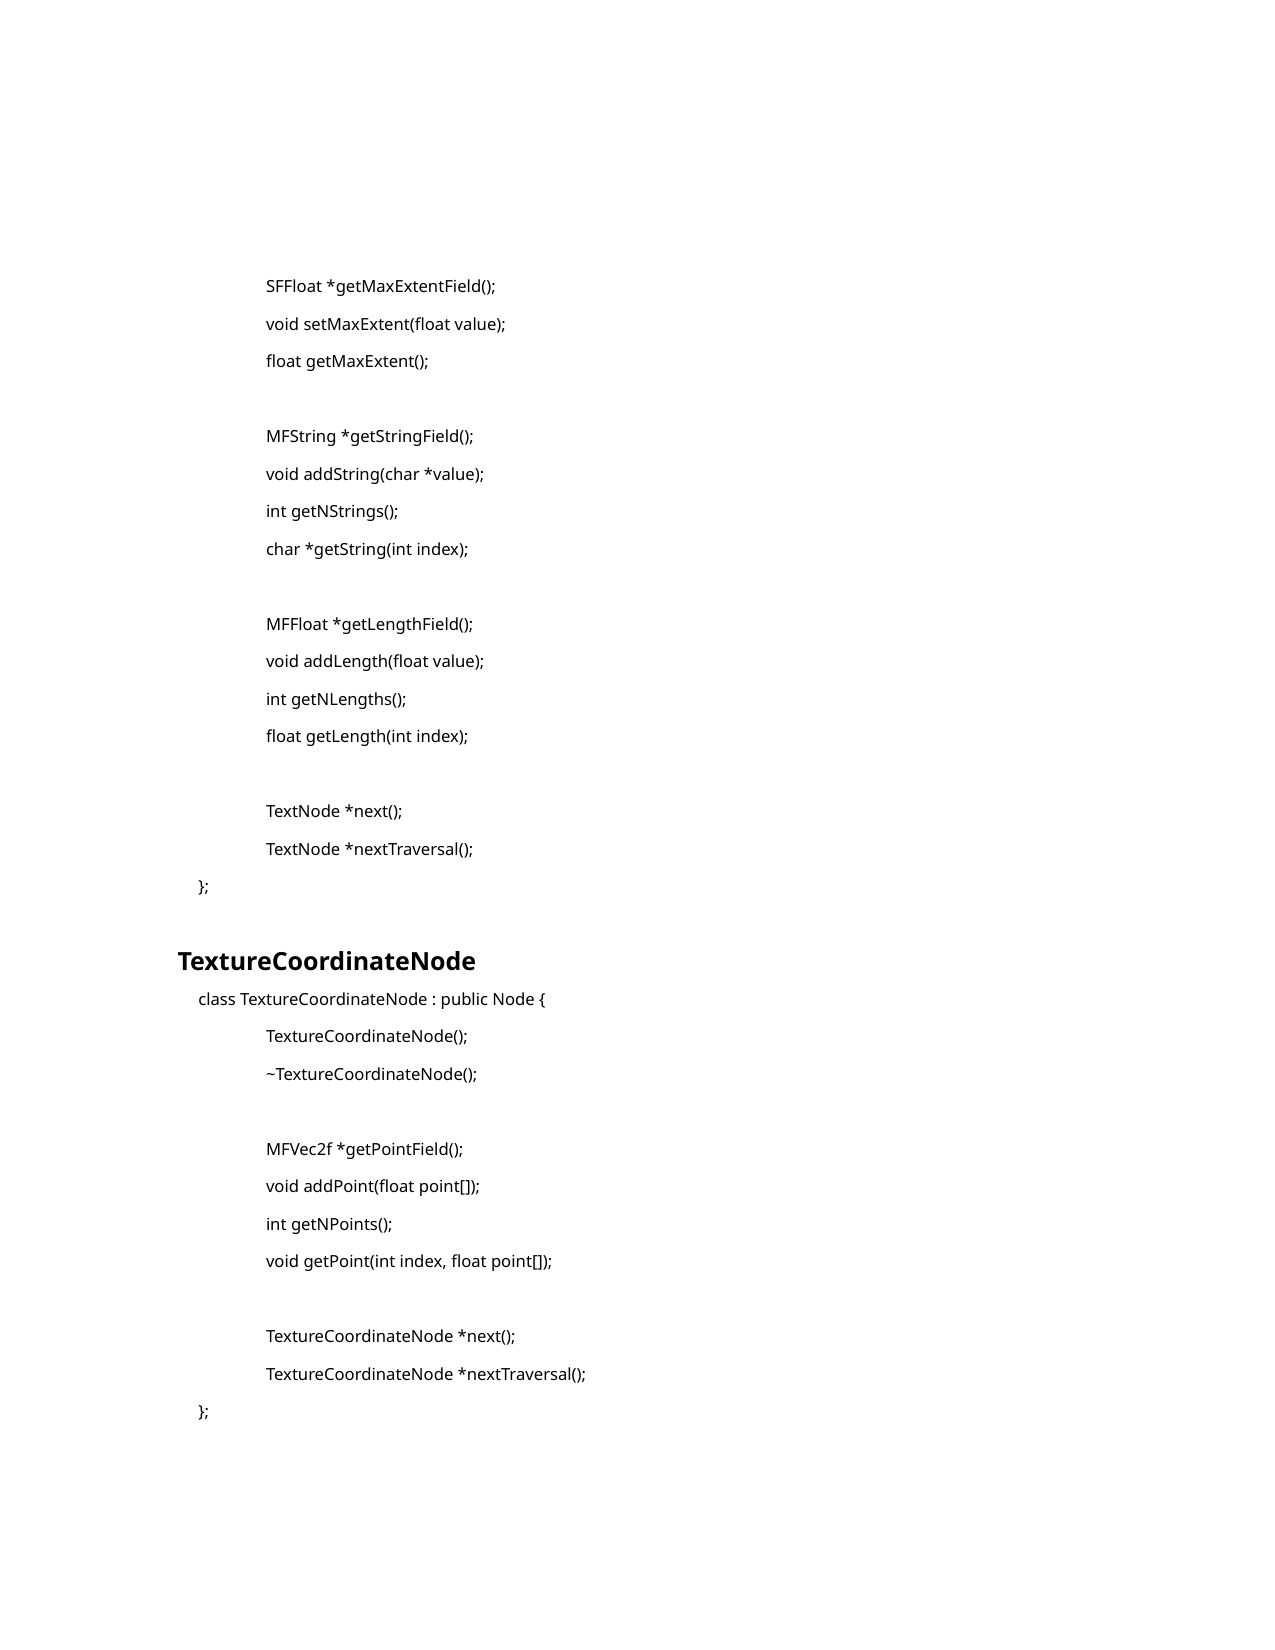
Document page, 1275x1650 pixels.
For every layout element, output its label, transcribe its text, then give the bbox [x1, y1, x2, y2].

text class TextureCoordinateNode : public Node { [198, 980, 1098, 1017]
text MFString *getStringField(); [198, 417, 1098, 455]
text ~TextureCoordinateNode(); [198, 1055, 1098, 1092]
text TextureCoordinateNode(); [198, 1017, 1098, 1055]
text char *getString(int index); [198, 530, 1098, 567]
text }; [198, 867, 1098, 905]
text void addString(char *value); [198, 455, 1098, 492]
text void addPoint(float point[]); [198, 1167, 1098, 1205]
text MFVec2f *getPointField(); [198, 1130, 1098, 1167]
text int getNLengths(); [198, 680, 1098, 717]
text MFFloat *getLengthField(); [198, 605, 1098, 642]
text void addLength(float value); [198, 642, 1098, 680]
text TextNode *nextTraversal(); [198, 830, 1098, 867]
text SFFloat *getMaxExtentField(); [198, 267, 1098, 305]
subtitle TextureCoordinateNode [177, 942, 1098, 980]
text TextureCoordinateNode *nextTraversal(); [198, 1355, 1098, 1392]
text }; [198, 1392, 1098, 1430]
text int getNPoints(); [198, 1205, 1098, 1242]
text TextureCoordinateNode *next(); [198, 1317, 1098, 1355]
text void getPoint(int index, float point[]); [198, 1242, 1098, 1280]
text void setMaxExtent(float value); [198, 305, 1098, 342]
text float getMaxExtent(); [198, 342, 1098, 380]
text TextNode *next(); [198, 792, 1098, 830]
text float getLength(int index); [198, 717, 1098, 755]
text int getNStrings(); [198, 492, 1098, 530]
